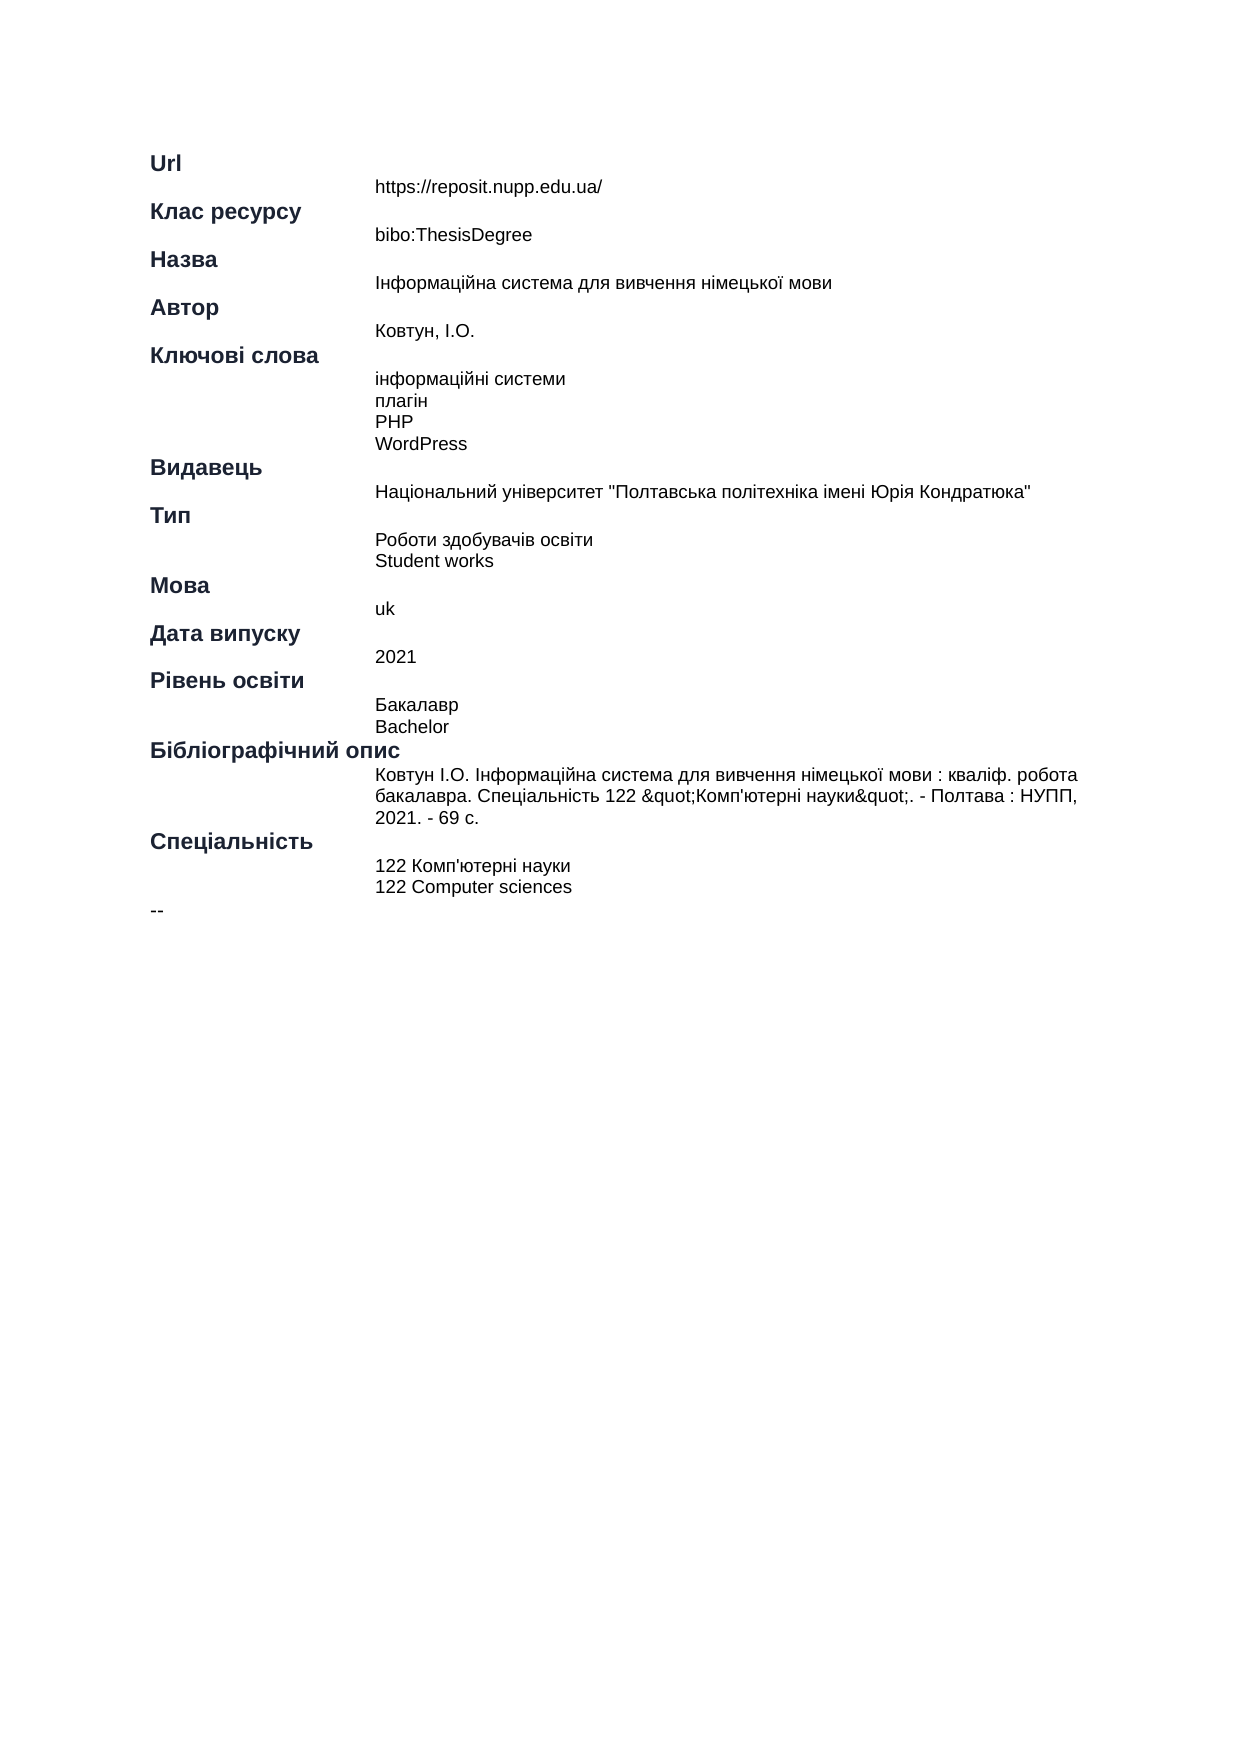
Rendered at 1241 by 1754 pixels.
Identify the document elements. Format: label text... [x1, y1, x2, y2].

text 2021 [375, 646, 1090, 667]
text 122 Computer sciences [375, 876, 1090, 897]
text -- [150, 897, 1090, 921]
text Роботи здобувачів освіти [375, 528, 1090, 550]
text Bachelor [375, 715, 1090, 737]
text Клас ресурсу [150, 198, 1090, 224]
text Спеціальність [150, 828, 1090, 854]
text плагін [375, 389, 1090, 411]
text Student works [375, 550, 1090, 572]
text Видавець [150, 454, 1090, 481]
text Назва [150, 246, 1090, 272]
text 122 Комп'ютерні науки [375, 854, 1090, 876]
text Бібліографічний опис [150, 737, 1090, 763]
text bibo:ThesisDegree [375, 224, 1090, 246]
text Url [150, 150, 1090, 176]
text uk [375, 598, 1090, 619]
text Рівень освіти [150, 667, 1090, 694]
text Ковтун І.О. Інформаційна система для вивчення німецької мови : кваліф. робота бакалавра. Спеціальність 122 &quot;Комп'ютерні науки&quot;. - Полтава : НУПП, 2021. - 69 с. [375, 763, 1090, 828]
text Національний університет "Полтавська політехніка імені Юрія Кондратюка" [375, 481, 1090, 502]
text WordPress [375, 433, 1090, 454]
text Бакалавр [375, 694, 1090, 715]
text інформаційні системи [375, 368, 1090, 389]
text Інформаційна система для вивчення німецької мови [375, 272, 1090, 294]
text Автор [150, 294, 1090, 320]
text Дата випуску [150, 619, 1090, 646]
text PHP [375, 411, 1090, 433]
text Мова [150, 572, 1090, 598]
text https://reposit.nupp.edu.ua/ [375, 176, 1090, 198]
text Ковтун, І.О. [375, 320, 1090, 342]
text Ключові слова [150, 342, 1090, 368]
text Тип [150, 502, 1090, 528]
